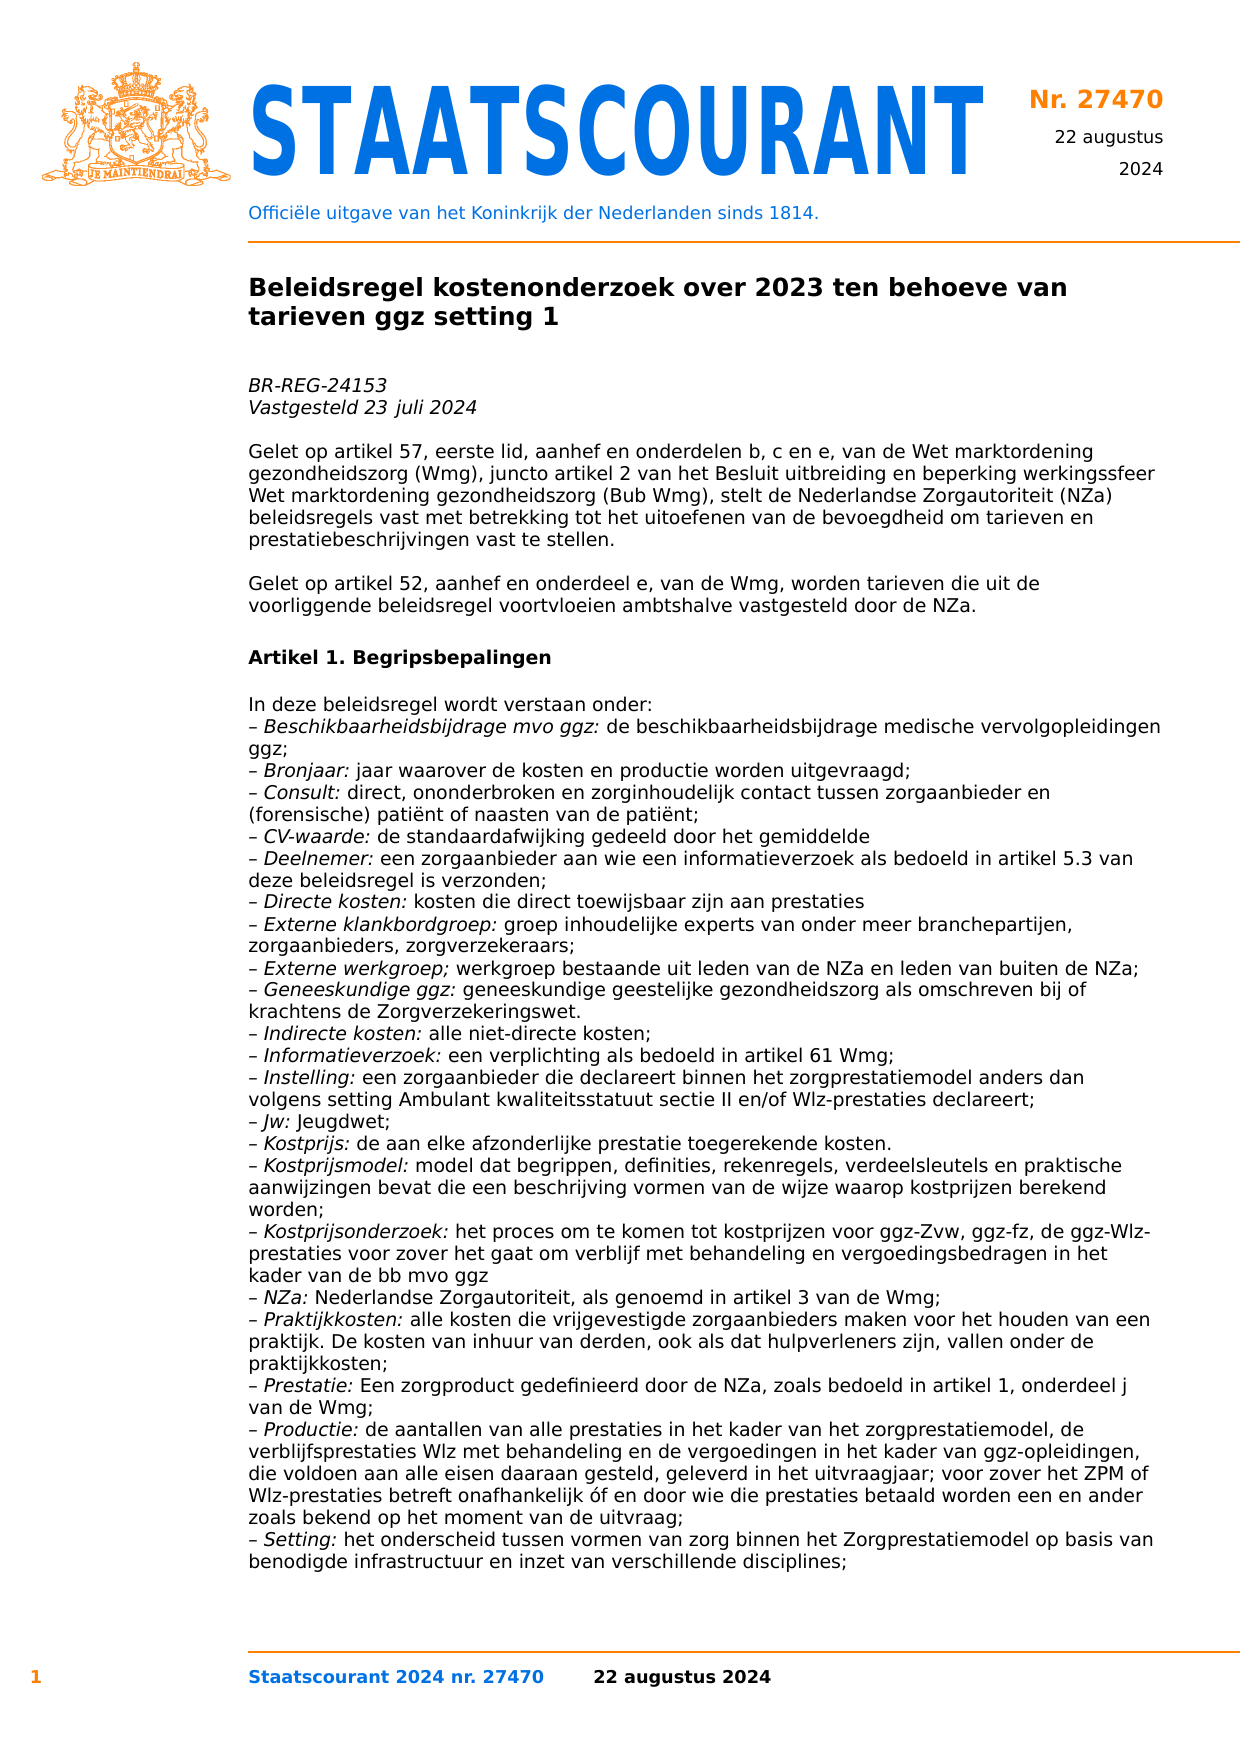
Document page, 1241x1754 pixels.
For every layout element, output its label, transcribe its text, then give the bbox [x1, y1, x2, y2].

text – Geneeskundige ggz: geneeskundige geestelijke gezondheidszorg als omschreven bij of krachtens de Zorgverzekeringswet. [248, 979, 1163, 1023]
text – Setting: het onderscheid tussen vormen van zorg binnen het Zorgprestatiemodel op basis van benodigde infrastructuur en inzet van verschillende disciplines; [248, 1529, 1163, 1573]
text – Praktijkkosten: alle kosten die vrijgevestigde zorgaanbieders maken voor het houden van een praktijk. De kosten van inhuur van derden, ook als dat hulpverleners zijn, vallen onder de praktijkkosten; [248, 1309, 1163, 1375]
picture [41, 62, 231, 186]
text – Indirecte kosten: alle niet-directe kosten; [248, 1023, 1163, 1045]
text – Externe klankbordgroep: groep inhoudelijke experts van onder meer branchepartijen, zorgaanbieders, zorgverzekeraars; [248, 913, 1163, 957]
text – Instelling: een zorgaanbieder die declareert binnen het zorgprestatiemodel anders dan volgens setting Ambulant kwaliteitsstatuut sectie II en/of Wlz-prestaties declareert; [248, 1067, 1163, 1111]
text – Deelnemer: een zorgaanbieder aan wie een informatieverzoek als bedoeld in artikel 5.3 van deze beleidsregel is verzonden; [248, 847, 1163, 891]
text In deze beleidsregel wordt verstaan onder: [248, 694, 1163, 716]
text – Directe kosten: kosten die direct toewijsbaar zijn aan prestaties [248, 891, 1163, 913]
text BR-REG-24153 [248, 375, 1163, 397]
table_header Nr. 27470 [998, 62, 1240, 121]
table_header STAATSCOURANT [248, 62, 998, 203]
table_cell 22 augustus [998, 121, 1240, 153]
text – Informatieverzoek: een verplichting als bedoeld in artikel 61 Wmg; [248, 1045, 1163, 1067]
text – Prestatie: Een zorgproduct gedefinieerd door de NZa, zoals bedoeld in artikel 1, onderdeel j van de Wmg; [248, 1375, 1163, 1419]
text – Consult: direct, ononderbroken en zorginhoudelijk contact tussen zorgaanbieder en (forensische) patiënt of naasten van de patiënt; [248, 782, 1163, 826]
text – Productie: de aantallen van alle prestaties in het kader van het zorgprestatiemodel, de verblijfsprestaties Wlz met behandeling en de vergoedingen in het kader van ggz-opleidingen, die voldoen aan alle eisen daaraan gesteld, geleverd in het uitvraagjaar; voor zover het ZPM of Wlz-prestaties betreft onafhankelijk óf en door wie die prestaties betaald worden een en ander zoals bekend op het moment van de uitvraag; [248, 1419, 1163, 1529]
table_cell 2024 [998, 153, 1240, 203]
text – Externe werkgroep; werkgroep bestaande uit leden van de NZa en leden van buiten de NZa; [248, 957, 1163, 979]
text – Kostprijsmodel: model dat begrippen, definities, rekenregels, verdeelsleutels en praktische aanwijzingen bevat die een beschrijving vormen van de wijze waarop kostprijzen berekend worden; [248, 1155, 1163, 1221]
text Vastgesteld 23 juli 2024 [248, 397, 1163, 419]
text – Kostprijs: de aan elke afzonderlijke prestatie toegerekende kosten. [248, 1133, 1163, 1155]
text – Kostprijsonderzoek: het proces om te komen tot kostprijzen voor ggz-Zvw, ggz-fz, de ggz-Wlz-prestaties voor zover het gaat om verblijf met behandeling en vergoedingsbedragen in het kader van de bb mvo ggz [248, 1221, 1163, 1287]
table_header [25, 62, 248, 241]
text – Jw: Jeugdwet; [248, 1111, 1163, 1133]
text – NZa: Nederlandse Zorgautoriteit, als genoemd in artikel 3 van de Wmg; [248, 1287, 1163, 1309]
text Gelet op artikel 52, aanhef en onderdeel e, van de Wmg, worden tarieven die uit de voorliggende beleidsregel voortvloeien ambtshalve vastgesteld door de NZa. [248, 573, 1163, 617]
text – Beschikbaarheidsbijdrage mvo ggz: de beschikbaarheidsbijdrage medische vervolgopleidingen ggz; [248, 716, 1163, 759]
text – Bronjaar: jaar waarover de kosten en productie worden uitgevraagd; [248, 759, 1163, 782]
text – CV-waarde: de standaardafwijking gedeeld door het gemiddelde [248, 826, 1163, 847]
subtitle Beleidsregel kostenonderzoek over 2023 ten behoeve van tarieven ggz setting 1 [248, 273, 1163, 331]
table_cell Officiële uitgave van het Koninkrijk der Nederlanden sinds 1814. [248, 203, 1240, 241]
text Gelet op artikel 57, eerste lid, aanhef en onderdelen b, c en e, van de Wet marktordening gezondheidszorg (Wmg), juncto artikel 2 van het Besluit uitbreiding en beperking werkingssfeer Wet marktordening gezondheidszorg (Bub Wmg), stelt de Nederlandse Zorgautoriteit (NZa) beleidsregels vast met betrekking tot het uitoefenen van de bevoegdheid om tarieven en prestatiebeschrijvingen vast te stellen. [248, 441, 1163, 551]
subtitle Artikel 1. Begripsbepalingen [248, 647, 1163, 669]
